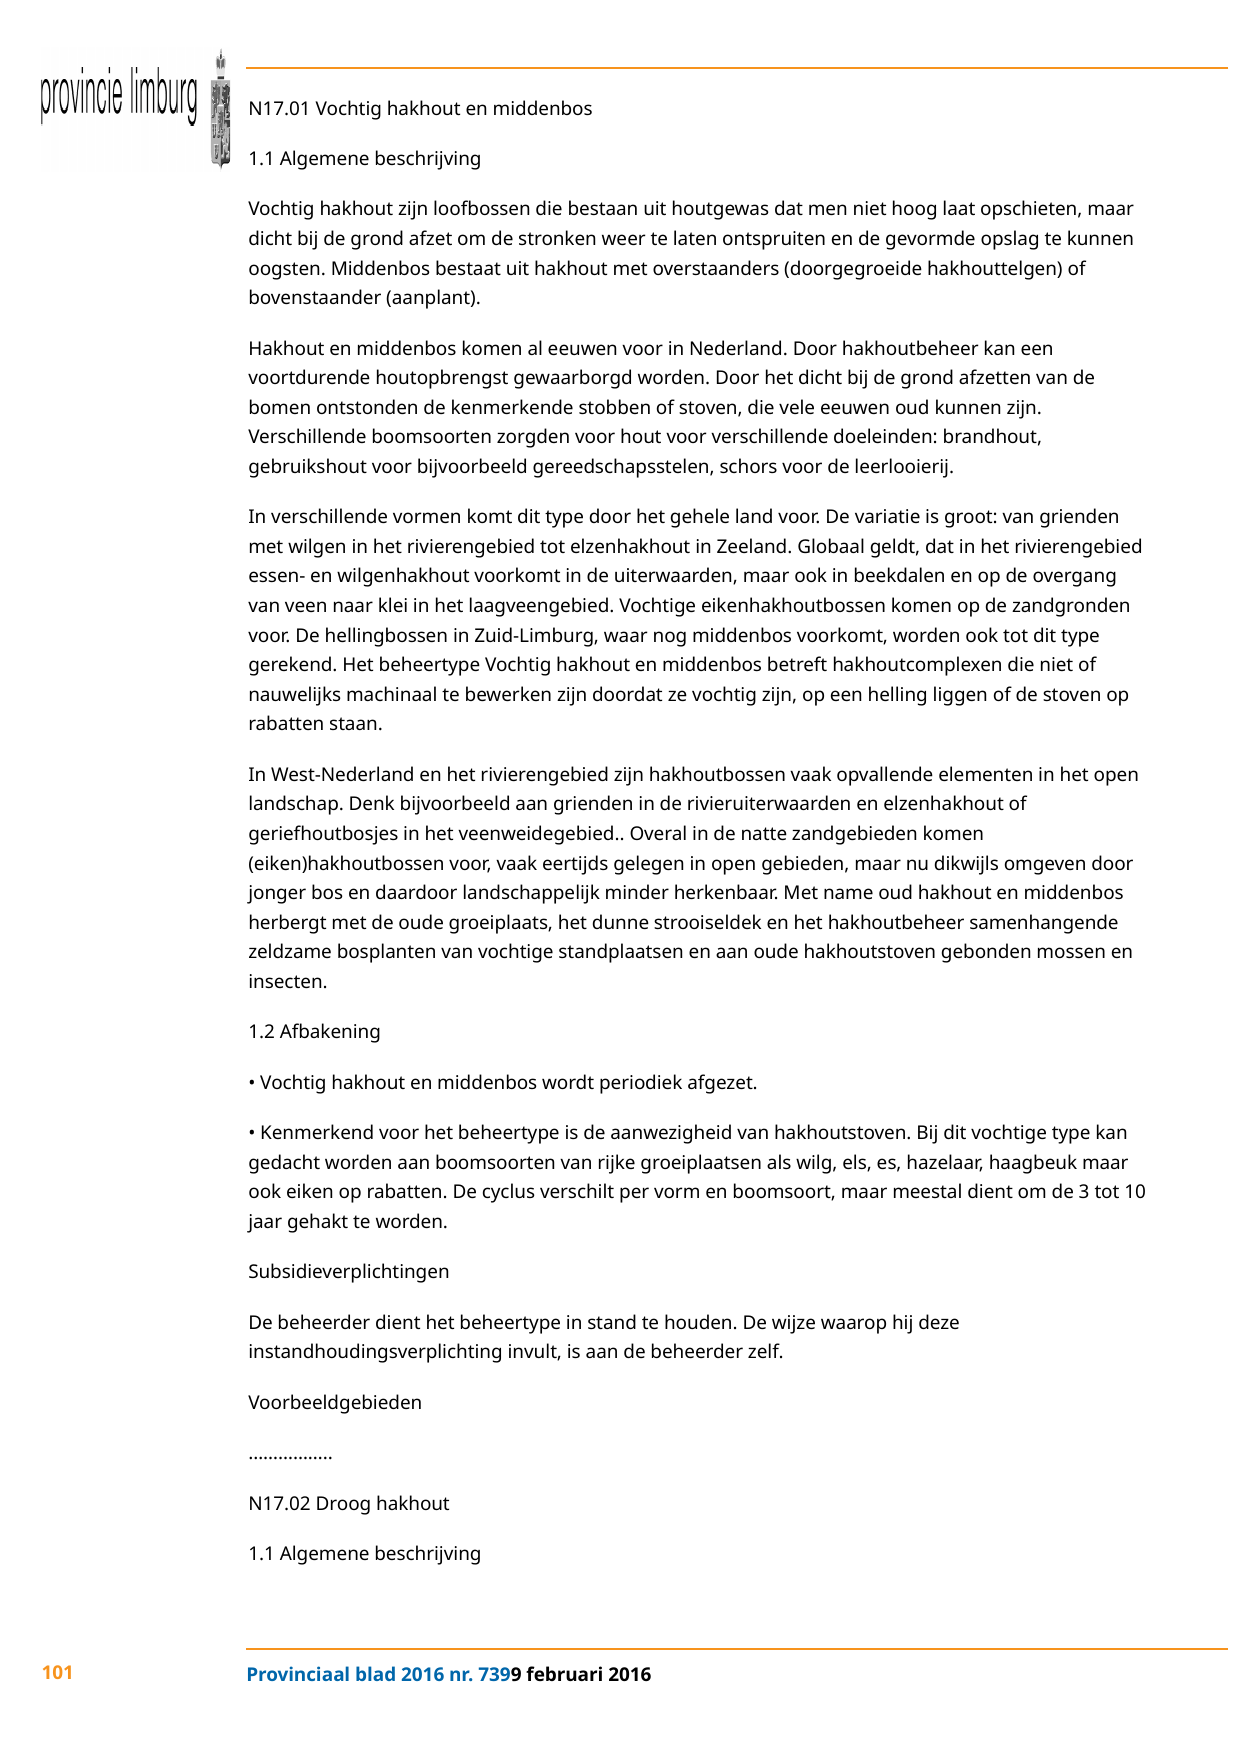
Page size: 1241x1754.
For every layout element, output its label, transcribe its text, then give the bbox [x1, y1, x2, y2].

text 1.1 Algemene beschrijving [248, 145, 1152, 171]
text In West-Nederland en het rivierengebied zijn hakhoutbossen vaak opvallende elementen in het open landschap. Denk bijvoorbeeld aan grienden in de rivieruiterwaarden en elzenhakhout of geriefhoutbosjes in het veenweidegebied.. Overal in de natte zandgebieden komen (eiken)hakhoutbossen voor, vaak eertijds gelegen in open gebieden, maar nu dikwijls omgeven door jonger bos en daardoor landschappelijk minder herkenbaar. Met name oud hakhout en middenbos herbergt met de oude groeiplaats, het dunne strooiseldek en het hakhoutbeheer samenhangende zeldzame bosplanten van vochtige standplaatsen en aan oude hakhoutstoven gebonden mossen en insecten. [248, 761, 1152, 994]
text N17.02 Droog hakhout [248, 1490, 1152, 1516]
text Hakhout en middenbos komen al eeuwen voor in Nederland. Door hakhoutbeheer kan een voortdurende houtopbrengst gewaarborgd worden. Door het dicht bij de grond afzetten van de bomen ontstonden de kenmerkende stobben of stoven, die vele eeuwen oud kunnen zijn. Verschillende boomsoorten zorgden voor hout voor verschillende doeleinden: brandhout, gebruikshout voor bijvoorbeeld gereedschapsstelen, schors voor de leerlooierij. [248, 335, 1152, 479]
text 1.1 Algemene beschrijving [248, 1540, 1152, 1566]
text N17.01 Vochtig hakhout en middenbos [248, 95, 1152, 121]
text • Kenmerkend voor het beheertype is de aanwezigheid van hakhoutstoven. Bij dit vochtige type kan gedacht worden aan boomsoorten van rijke groeiplaatsen als wilg, els, es, hazelaar, haagbeuk maar ook eiken op rabatten. De cyclus verschilt per vorm en boomsoort, maar meestal dient om de 3 tot 10 jaar gehakt te worden. [248, 1119, 1152, 1234]
text Vochtig hakhout zijn loofbossen die bestaan uit houtgewas dat men niet hoog laat opschieten, maar dicht bij de grond afzet om de stronken weer te laten ontspruiten en de gevormde opslag te kunnen oogsten. Middenbos bestaat uit hakhout met overstaanders (doorgegroeide hakhouttelgen) of bovenstaander (aanplant). [248, 196, 1152, 310]
text In verschillende vormen komt dit type door het gehele land voor. De variatie is groot: van grienden met wilgen in het rivierengebied tot elzenhakhout in Zeeland. Globaal geldt, dat in het rivierengebied essen- en wilgenhakhout voorkomt in de uiterwaarden, maar ook in beekdalen en op de overgang van veen naar klei in het laagveengebied. Vochtige eikenhakhoutbossen komen op de zandgronden voor. De hellingbossen in Zuid-Limburg, waar nog middenbos voorkomt, worden ook tot dit type gerekend. Het beheertype Vochtig hakhout en middenbos betreft hakhoutcomplexen die niet of nauwelijks machinaal te bewerken zijn doordat ze vochtig zijn, op een helling liggen of de stoven op rabatten staan. [248, 503, 1152, 736]
text …………….. [248, 1439, 1152, 1465]
text Subsidieverplichtingen [248, 1258, 1152, 1284]
text De beheerder dient het beheertype in stand te houden. De wijze waarop hij deze instandhoudingsverplichting invult, is aan de beheerder zelf. [248, 1309, 1152, 1364]
text • Vochtig hakhout en middenbos wordt periodiek afgezet. [248, 1069, 1152, 1095]
text 1.2 Afbakening [248, 1018, 1152, 1044]
picture [41, 47, 231, 172]
text Voorbeeldgebieden [248, 1389, 1152, 1415]
